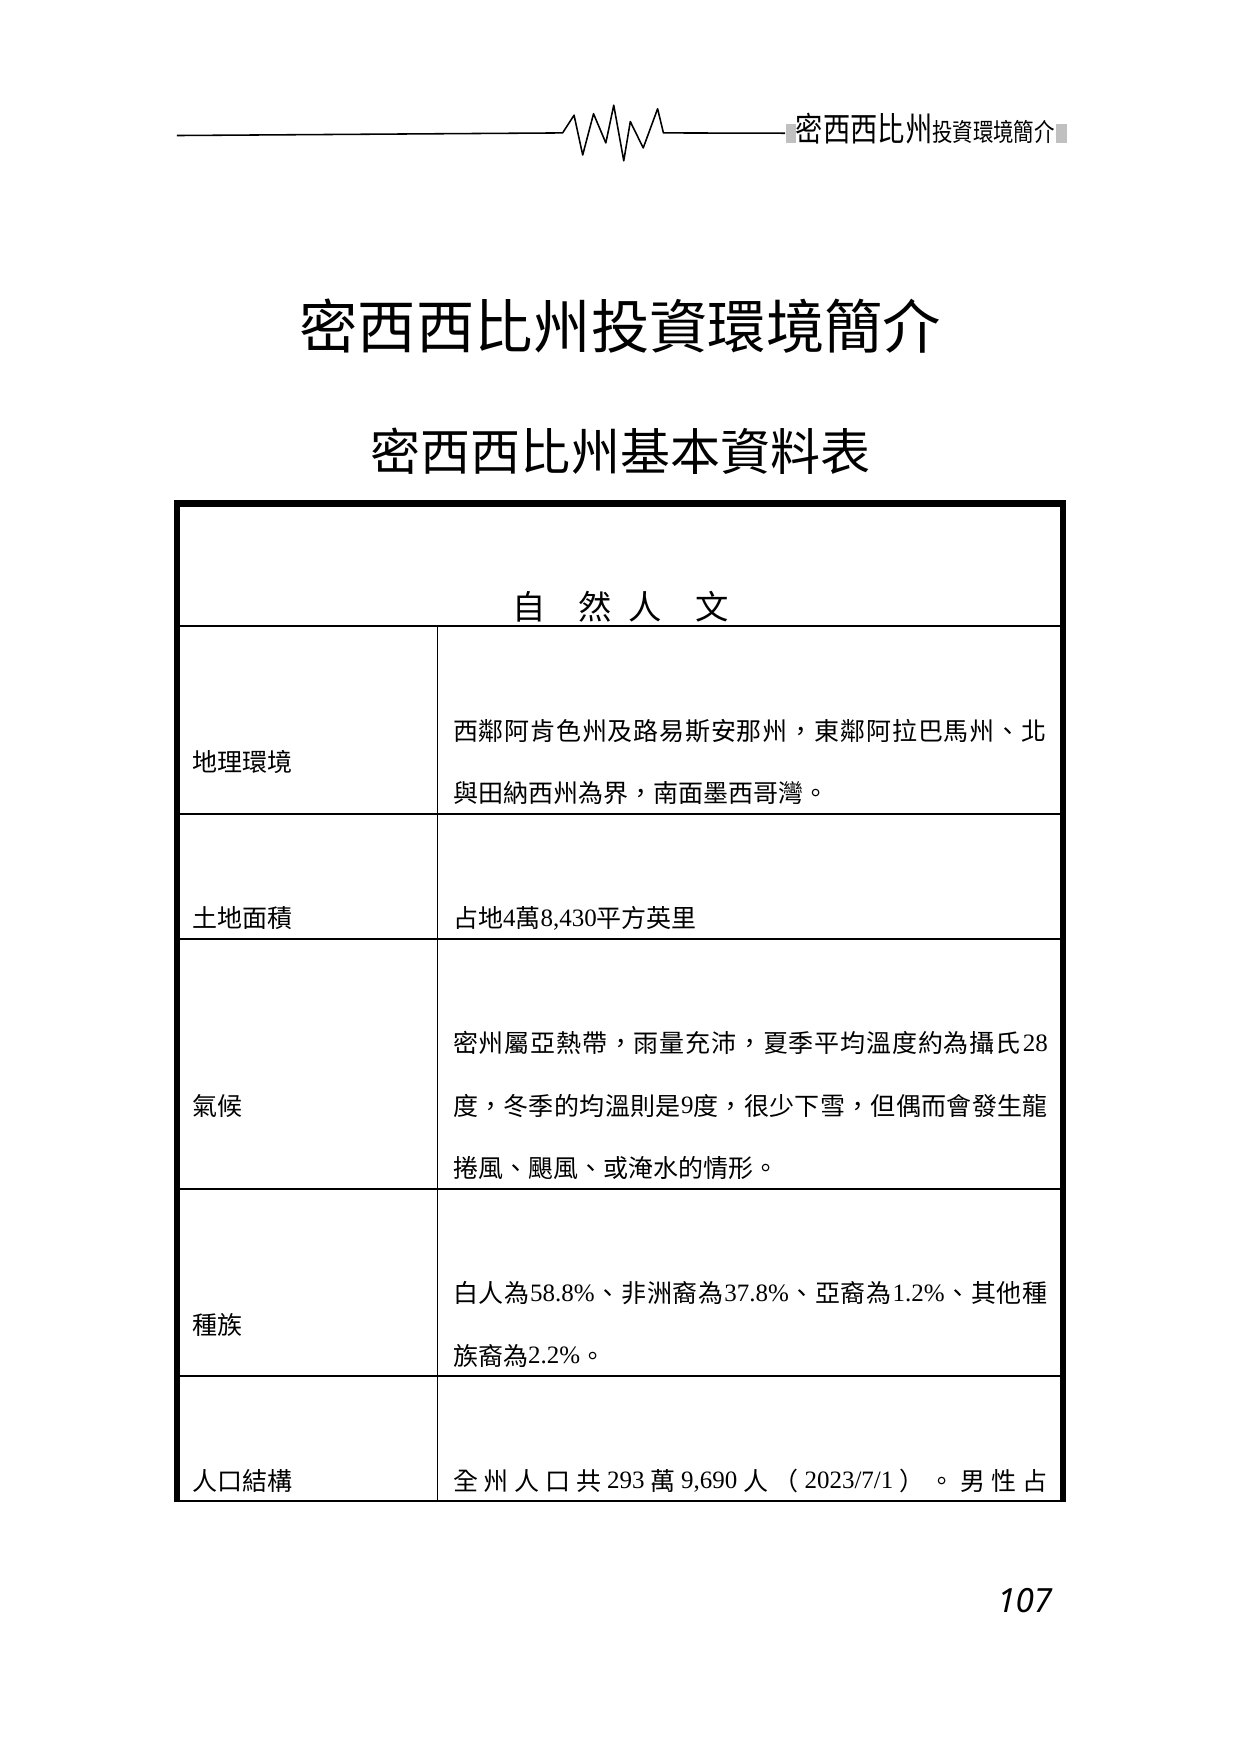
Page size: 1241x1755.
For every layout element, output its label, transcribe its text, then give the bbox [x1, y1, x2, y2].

table_cell 白人為58.8%、非洲裔為37.8%、亞裔為1.2%、其他種族裔為2.2%。 [438, 1190, 1060, 1375]
table_cell 種族 [180, 1190, 437, 1375]
table_cell 人口結構 [180, 1377, 437, 1500]
table_cell 西鄰阿肯色州及路易斯安那州，東鄰阿拉巴馬州、北與田納西州為界，南面墨西哥灣。 [438, 627, 1060, 813]
table_header 自 然 人 文 [180, 507, 1060, 625]
text 密西西比州基本資料表 [177, 375, 1063, 500]
table_cell 密州屬亞熱帶，雨量充沛，夏季平均溫度約為攝氏28度，冬季的均溫則是9度，很少下雪，但偶而會發生龍捲風、颶風、或淹水的情形。 [438, 940, 1060, 1188]
table_cell 氣候 [180, 940, 437, 1188]
text 密西西比州投資環境簡介 [177, 250, 1063, 375]
table_cell 地理環境 [180, 627, 437, 813]
table_cell 占地4萬8,430平方英里 [438, 815, 1060, 938]
table_cell 全州人口共293萬9,690人（2023/7/1）。男性占 [438, 1377, 1060, 1500]
table_cell 土地面積 [180, 815, 437, 938]
